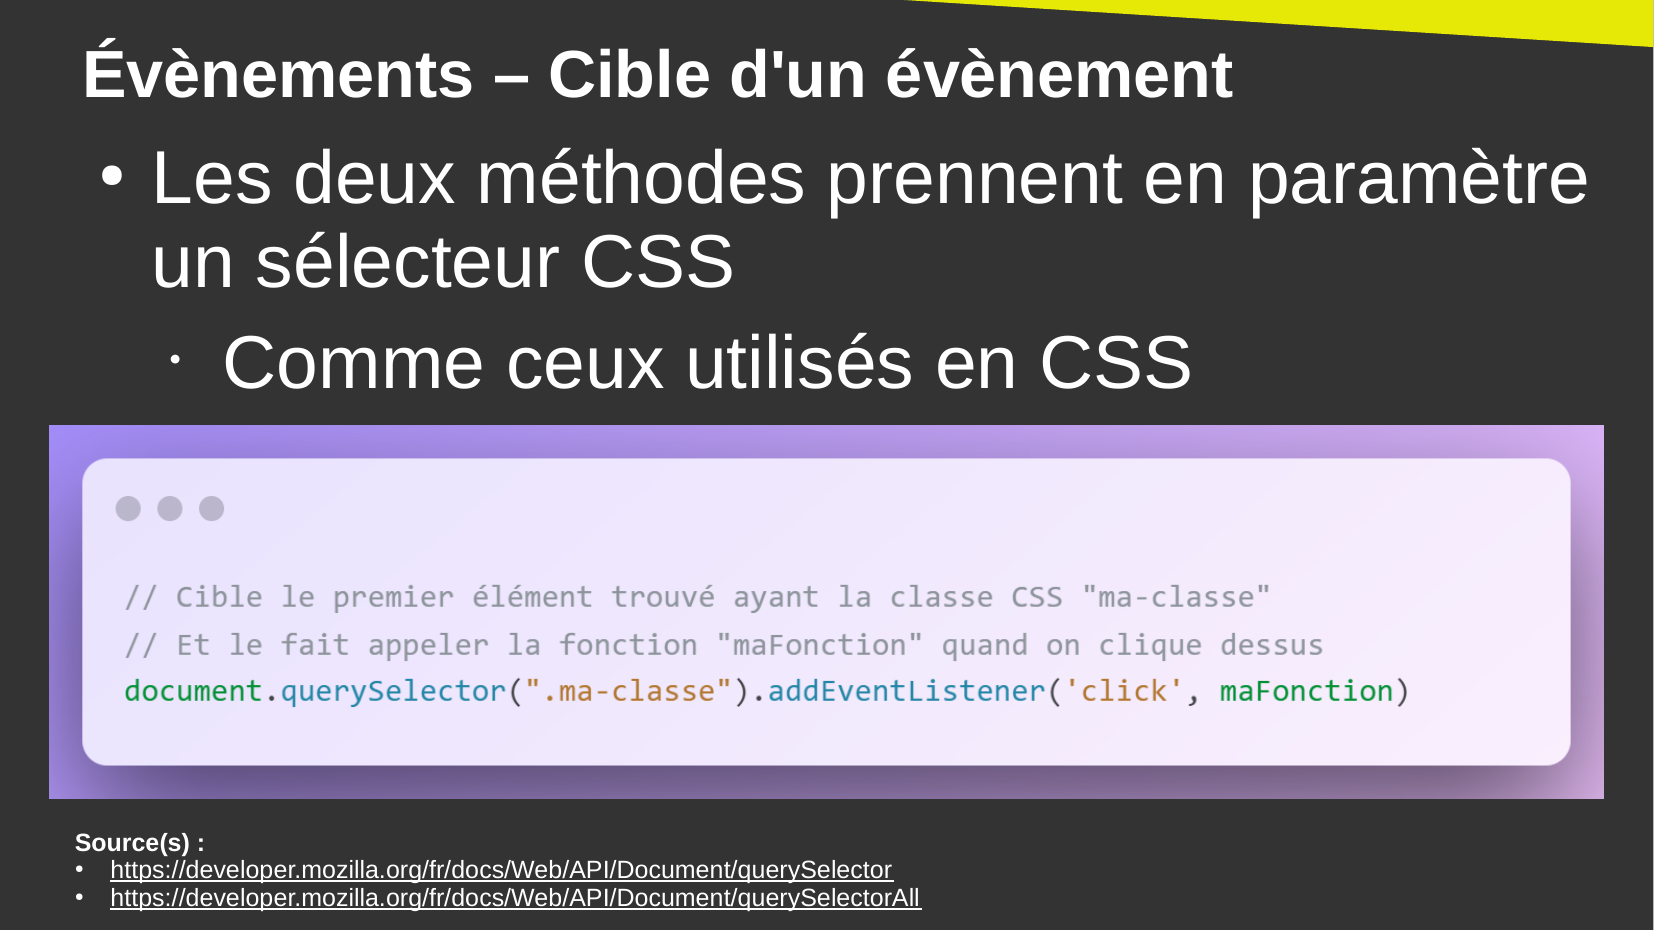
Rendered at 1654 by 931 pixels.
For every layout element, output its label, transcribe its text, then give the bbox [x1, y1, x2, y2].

text_box Source(s) : https://developer.mozilla.org/fr/docs/Web/API/Document/querySelector https://developer.mozilla.org/fr/docs/Web/API/Document/querySelectorAll [60, 820, 1583, 920]
list Les deux méthodes prennent en paramètre un sélecteur CSS Comme ceux utilisés en CSS [80, 135, 1620, 426]
text_box [904, 0, 1654, 48]
picture [49, 425, 1604, 799]
title Évènements – Cible d'un évènement [82, 37, 1571, 114]
